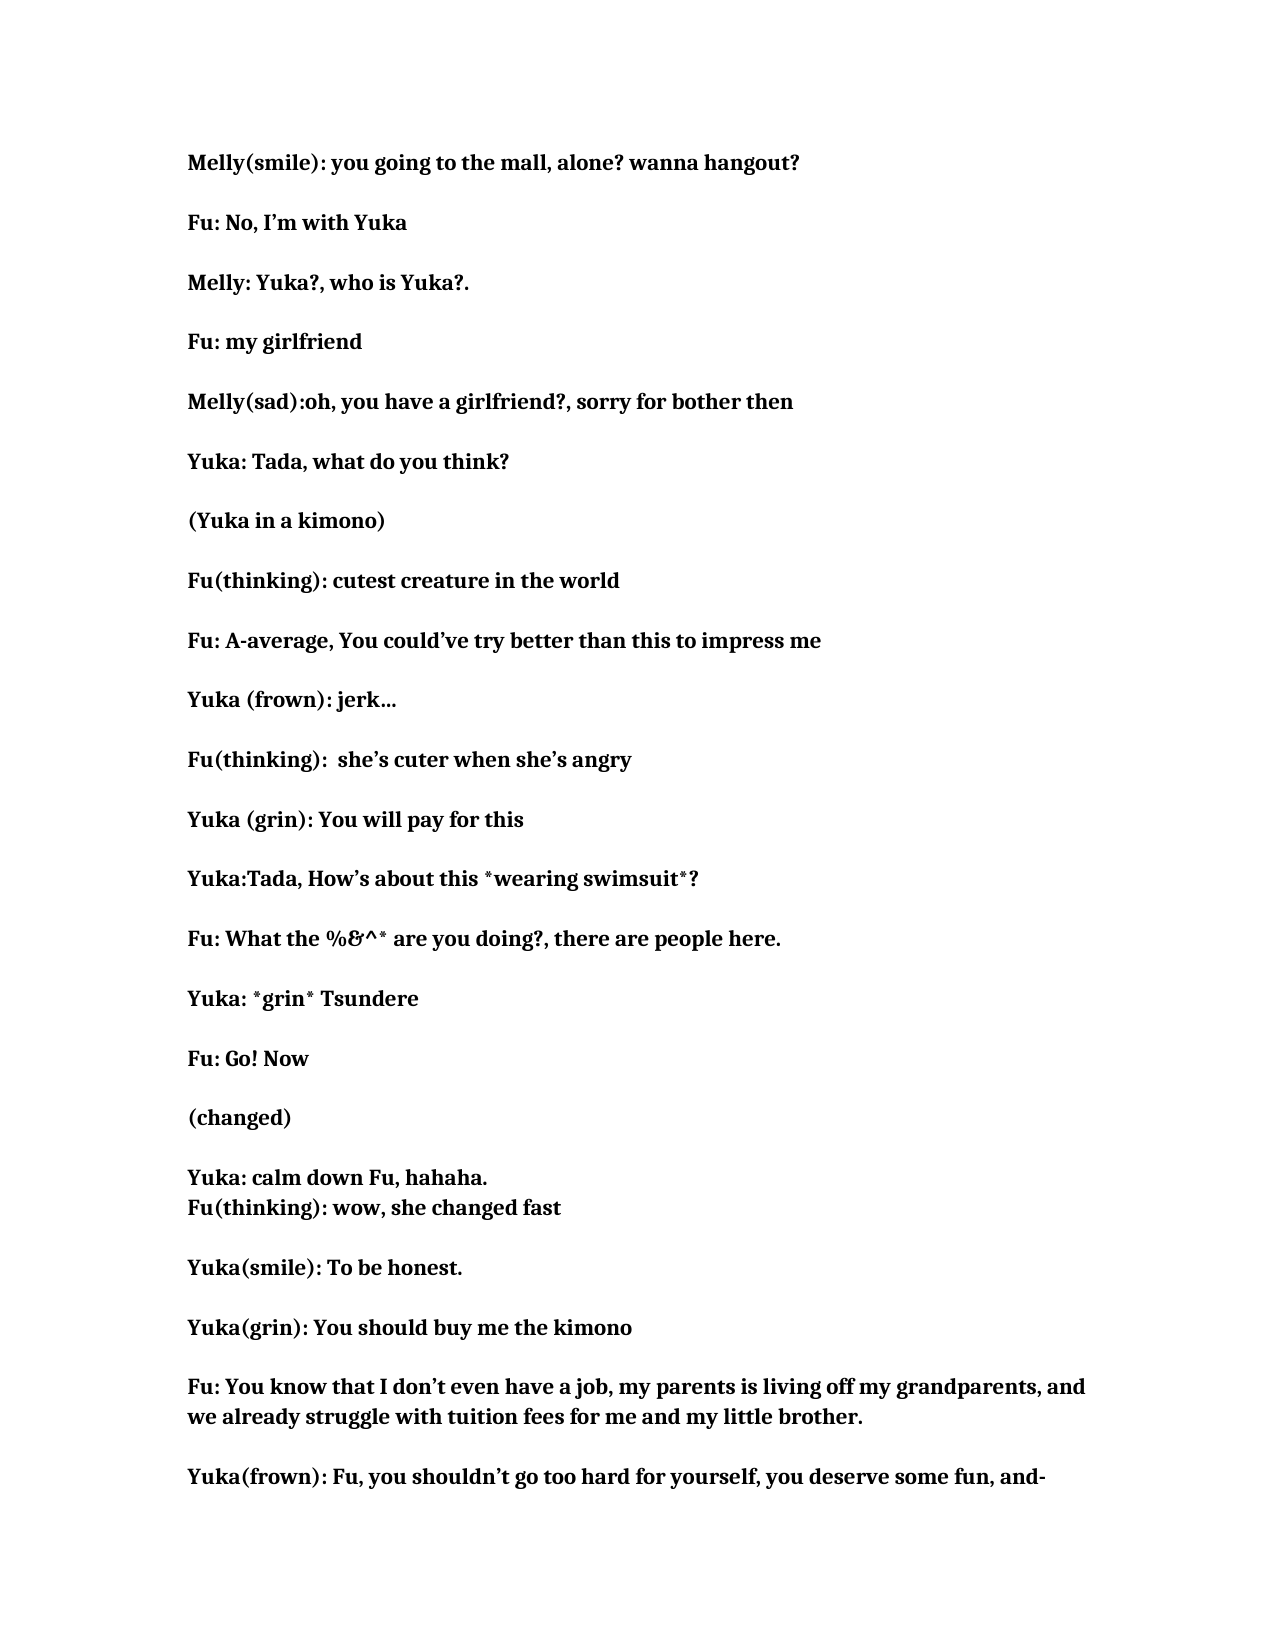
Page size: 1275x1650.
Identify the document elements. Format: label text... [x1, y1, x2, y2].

text (changed) [187, 1105, 1087, 1131]
text Yuka: Tada, what do you think? [187, 448, 1087, 475]
text Fu: No, I’m with Yuka [187, 210, 1087, 236]
text Melly(smile): you going to the mall, alone? wanna hangout? [187, 150, 1087, 176]
text Melly: Yuka?, who is Yuka?. [187, 269, 1087, 296]
text Yuka: *grin* Tsundere [187, 986, 1087, 1012]
text Fu: What the %&^* are you doing?, there are people here. [187, 926, 1087, 952]
text Yuka (grin): You will pay for this [187, 807, 1087, 833]
text Yuka(frown): Fu, you shouldn’t go too hard for yourself, you deserve some fun, and- [187, 1464, 1087, 1490]
text Yuka: calm down Fu, hahaha. Fu(thinking): wow, she changed fast [187, 1165, 1087, 1221]
text Yuka(smile): To be honest. [187, 1254, 1087, 1281]
text Fu: Go! Now [187, 1045, 1087, 1072]
text Fu: You know that I don’t even have a job, my parents is living off my grandparents, and we already struggle with tuition fees for me and my little brother. [187, 1374, 1087, 1431]
text Melly(sad):oh, you have a girlfriend?, sorry for bother then [187, 389, 1087, 415]
text Yuka:Tada, How’s about this *wearing swimsuit*? [187, 866, 1087, 893]
text (Yuka in a kimono) [187, 508, 1087, 534]
text Fu: my girlfriend [187, 329, 1087, 355]
text Yuka(grin): You should buy me the kimono [187, 1314, 1087, 1341]
text Fu: A-average, You could’ve try better than this to impress me [187, 627, 1087, 654]
text Fu(thinking): cutest creature in the world [187, 568, 1087, 594]
text Yuka (frown): jerk… [187, 687, 1087, 713]
text Fu(thinking): she’s cuter when she’s angry [187, 747, 1087, 773]
